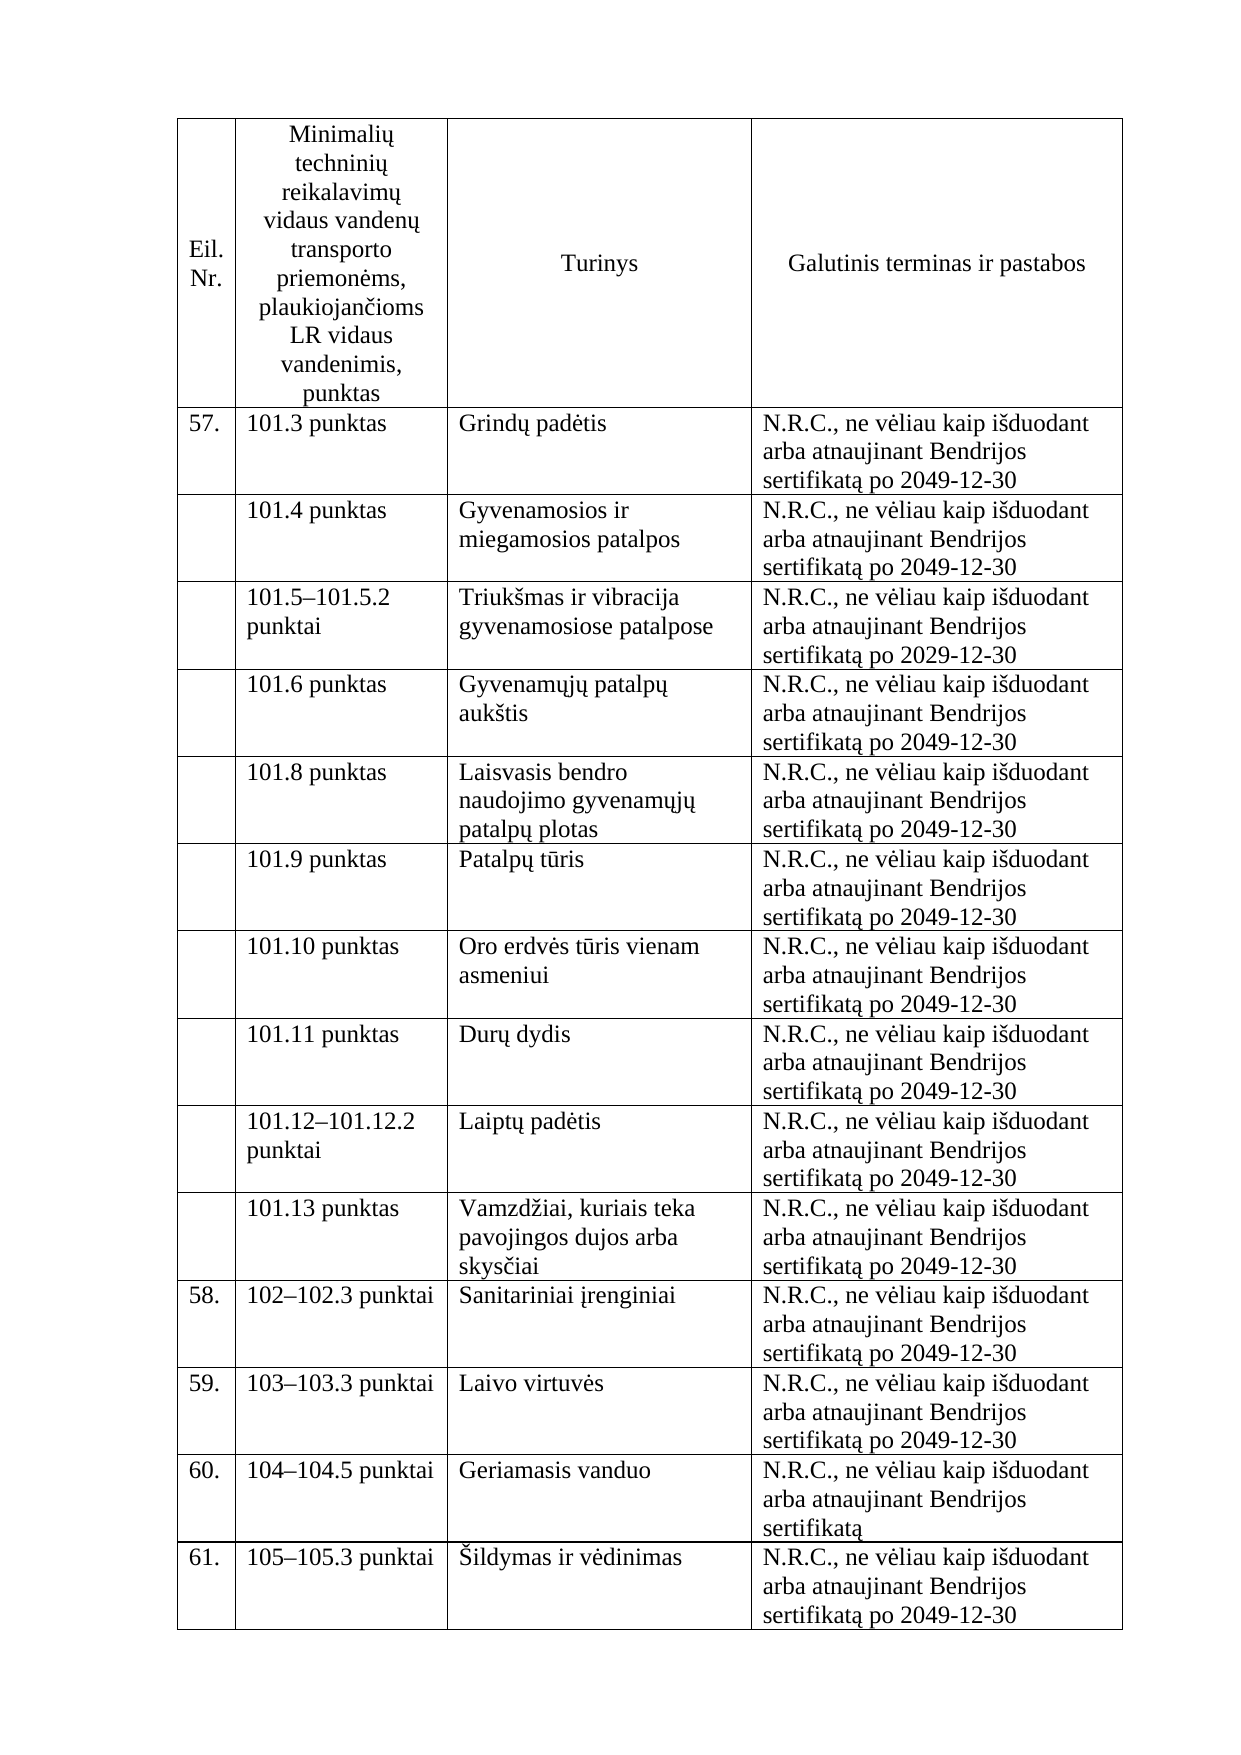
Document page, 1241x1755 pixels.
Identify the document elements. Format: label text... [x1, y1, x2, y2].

table_cell Laiptų padėtis [448, 1106, 751, 1192]
table_header Turinys [448, 119, 751, 407]
table_cell Gyvenamųjų patalpų aukštis [448, 670, 751, 756]
table_cell N.R.C., ne vėliau kaip išduodant arba atnaujinant Bendrijos sertifikatą po 2049-12-30 [752, 1368, 1122, 1454]
table_cell 60. [178, 1455, 235, 1541]
table_cell [178, 931, 235, 1018]
table_header Galutinis terminas ir pastabos [752, 119, 1122, 407]
table_cell Oro erdvės tūris vienam asmeniui [448, 931, 751, 1018]
table_cell N.R.C., ne vėliau kaip išduodant arba atnaujinant Bendrijos sertifikatą po 2049-12-30 [752, 1019, 1122, 1105]
table_cell 101.6 punktas [236, 670, 447, 756]
table_cell [178, 1019, 235, 1105]
table_cell [178, 670, 235, 756]
table_cell 105–105.3 punktai [236, 1543, 447, 1629]
table_cell Durų dydis [448, 1019, 751, 1105]
table_cell N.R.C., ne vėliau kaip išduodant arba atnaujinant Bendrijos sertifikatą po 2049-12-30 [752, 408, 1122, 494]
table_cell [178, 495, 235, 581]
table_cell N.R.C., ne vėliau kaip išduodant arba atnaujinant Bendrijos sertifikatą po 2049-12-30 [752, 757, 1122, 843]
table_cell [178, 844, 235, 930]
table_cell [178, 1193, 235, 1279]
table_cell N.R.C., ne vėliau kaip išduodant arba atnaujinant Bendrijos sertifikatą po 2049-12-30 [752, 1281, 1122, 1367]
table_cell 101.9 punktas [236, 844, 447, 930]
table_cell Šildymas ir vėdinimas [448, 1543, 751, 1629]
table_cell [178, 757, 235, 843]
table_cell N.R.C., ne vėliau kaip išduodant arba atnaujinant Bendrijos sertifikatą po 2049-12-30 [752, 1106, 1122, 1192]
table_cell Patalpų tūris [448, 844, 751, 930]
table_header Minimalių techninių reikalavimų vidaus vandenų transporto priemonėms, plaukiojančioms LR vidaus vandenimis, punktas [236, 119, 447, 407]
table_cell [178, 1106, 235, 1192]
table_cell N.R.C., ne vėliau kaip išduodant arba atnaujinant Bendrijos sertifikatą po 2049-12-30 [752, 844, 1122, 930]
table_cell 61. [178, 1543, 235, 1629]
table_cell N.R.C., ne vėliau kaip išduodant arba atnaujinant Bendrijos sertifikatą po 2049-12-30 [752, 931, 1122, 1018]
table_cell Grindų padėtis [448, 408, 751, 494]
table_cell Triukšmas ir vibracija gyvenamosiose patalpose [448, 582, 751, 668]
table_cell 59. [178, 1368, 235, 1454]
table_cell 101.3 punktas [236, 408, 447, 494]
table_cell 102–102.3 punktai [236, 1281, 447, 1367]
table_cell Gyvenamosios ir miegamosios patalpos [448, 495, 751, 581]
table_cell N.R.C., ne vėliau kaip išduodant arba atnaujinant Bendrijos sertifikatą po 2049-12-30 [752, 1543, 1122, 1629]
table_cell Sanitariniai įrenginiai [448, 1281, 751, 1367]
table_cell N.R.C., ne vėliau kaip išduodant arba atnaujinant Bendrijos sertifikatą po 2029-12-30 [752, 582, 1122, 668]
table_cell N.R.C., ne vėliau kaip išduodant arba atnaujinant Bendrijos sertifikatą po 2049-12-30 [752, 670, 1122, 756]
table_cell [178, 582, 235, 668]
table_cell Laisvasis bendro naudojimo gyvenamųjų patalpų plotas [448, 757, 751, 843]
table_cell 101.4 punktas [236, 495, 447, 581]
table_cell 101.11 punktas [236, 1019, 447, 1105]
table_cell 58. [178, 1281, 235, 1367]
table_cell Vamzdžiai, kuriais teka pavojingos dujos arba skysčiai [448, 1193, 751, 1279]
table_cell 101.8 punktas [236, 757, 447, 843]
table_header Eil. Nr. [178, 119, 235, 407]
table_cell 101.12–101.12.2 punktai [236, 1106, 447, 1192]
table_cell N.R.C., ne vėliau kaip išduodant arba atnaujinant Bendrijos sertifikatą po 2049-12-30 [752, 1193, 1122, 1279]
table_cell 101.10 punktas [236, 931, 447, 1018]
table_cell 104–104.5 punktai [236, 1455, 447, 1541]
table_cell Geriamasis vanduo [448, 1455, 751, 1541]
table_cell 101.5–101.5.2 punktai [236, 582, 447, 668]
table_cell N.R.C., ne vėliau kaip išduodant arba atnaujinant Bendrijos sertifikatą po 2049-12-30 [752, 495, 1122, 581]
table_cell 103–103.3 punktai [236, 1368, 447, 1454]
table_cell N.R.C., ne vėliau kaip išduodant arba atnaujinant Bendrijos sertifikatą [752, 1455, 1122, 1541]
table_cell 57. [178, 408, 235, 494]
table_cell 101.13 punktas [236, 1193, 447, 1279]
table_cell Laivo virtuvės [448, 1368, 751, 1454]
